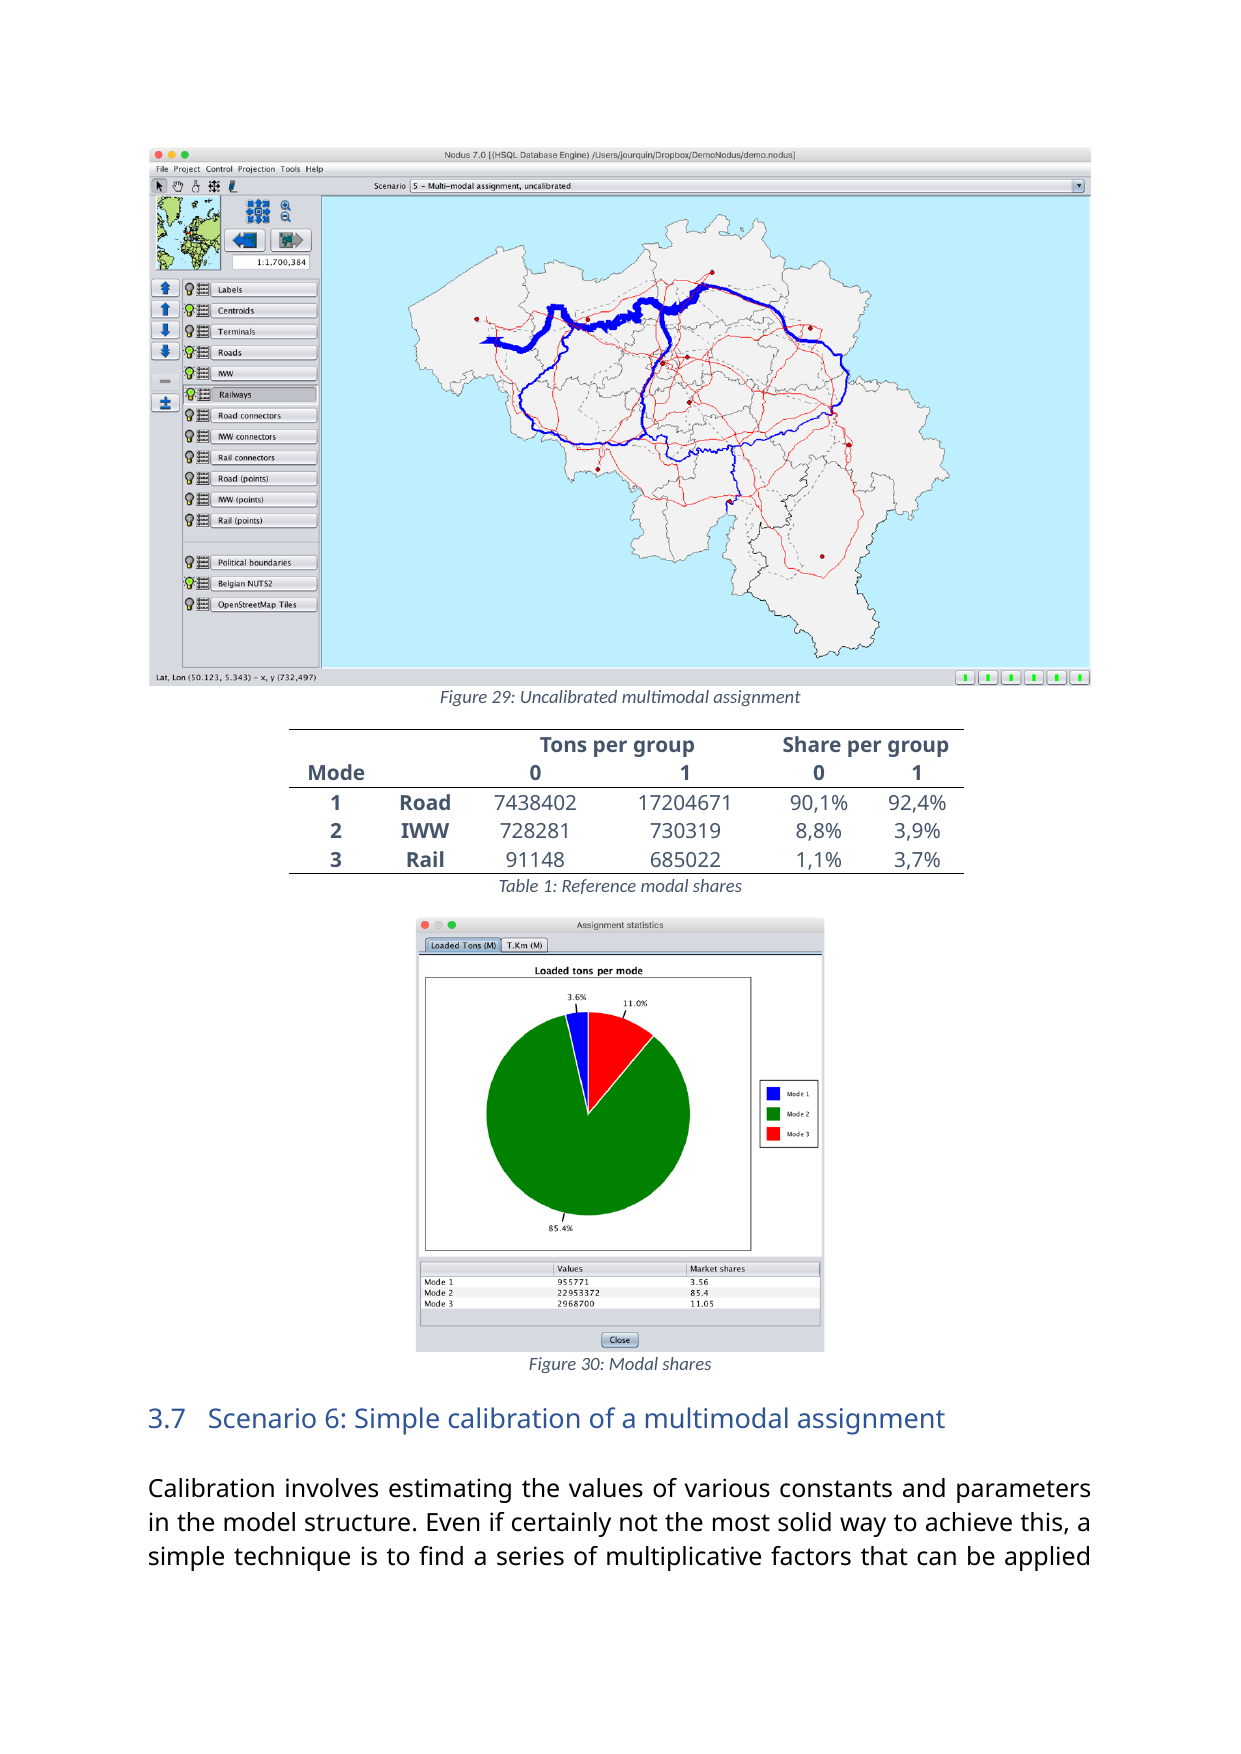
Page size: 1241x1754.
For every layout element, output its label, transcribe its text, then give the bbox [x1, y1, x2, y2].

table_cell 728281 [467, 816, 603, 845]
picture [415, 917, 825, 1352]
table_cell 92,4% [870, 788, 964, 816]
subtitle Scenario 6: Simple calibration of a multimodal assignment [148, 1400, 1093, 1437]
table_cell Mode [289, 758, 383, 787]
table_cell 0 [767, 758, 870, 787]
table_cell Road [383, 788, 467, 816]
text Calibration involves estimating the values of various constants and parameters in the model structure. Even if certainly not the most solid way to achieve this, a simple technique is to find a series of multiplicative factors that can be applied [148, 1471, 1093, 1573]
table_cell 7438402 [467, 788, 603, 816]
table_cell 17204671 [603, 788, 767, 816]
table_cell 1 [289, 788, 383, 816]
table_header [383, 730, 467, 758]
table_header [289, 730, 383, 758]
text Figure 30: Modal shares [148, 1352, 1093, 1375]
picture [149, 147, 1091, 686]
table_header Tons per group [467, 730, 767, 758]
table_cell Rail [383, 845, 467, 873]
table_cell 3 [289, 845, 383, 873]
table_cell 8,8% [767, 816, 870, 845]
table_cell 1 [603, 758, 767, 787]
text Table 1: Reference modal shares [148, 874, 1093, 897]
table_cell 730319 [603, 816, 767, 845]
table_cell 2 [289, 816, 383, 845]
table_cell 91148 [467, 845, 603, 873]
table_cell 0 [467, 758, 603, 787]
table_header Share per group [767, 730, 964, 758]
table_cell 1 [870, 758, 964, 787]
table_cell [383, 758, 467, 787]
table_cell 90,1% [767, 788, 870, 816]
table_cell 3,9% [870, 816, 964, 845]
table_cell 1,1% [767, 845, 870, 873]
table_cell 3,7% [870, 845, 964, 873]
table_cell IWW [383, 816, 467, 845]
text Figure 29: Uncalibrated multimodal assignment [148, 685, 1093, 708]
table_cell 685022 [603, 845, 767, 873]
